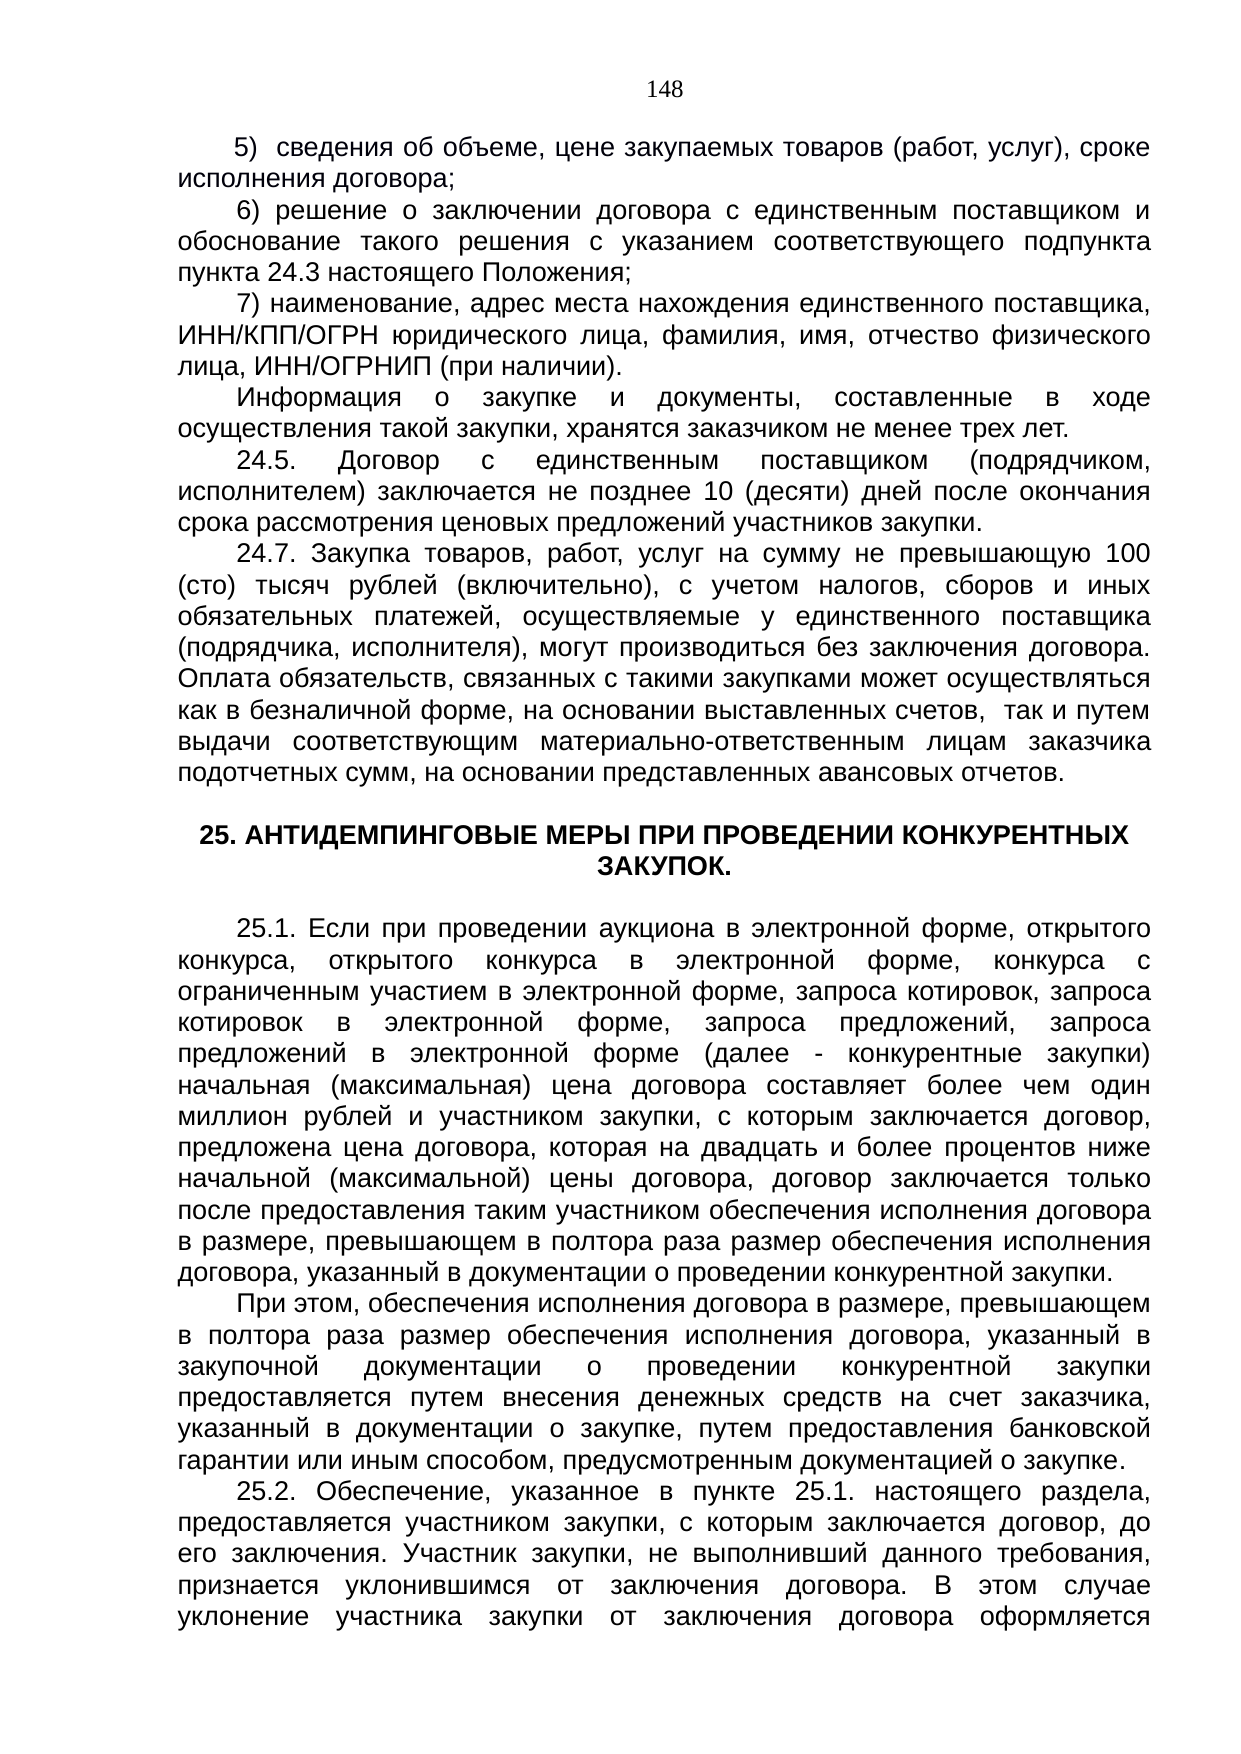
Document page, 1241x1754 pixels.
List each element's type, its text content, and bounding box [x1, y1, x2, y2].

text 25.1. Если при проведении аукциона в электронной форме, открытого конкурса, открытого конкурса в электронной форме, конкурса с ограниченным участием в электронной форме, запроса котировок, запроса котировок в электронной форме, запроса предложений, запроса предложений в электронной форме (далее - конкурентные закупки) начальная (максимальная) цена договора составляет более чем один миллион рублей и участником закупки, с которым заключается договор, предложена цена договора, которая на двадцать и более процентов ниже начальной (максимальной) цены договора, договор заключается только после предоставления таким участником обеспечения исполнения договора в размере, превышающем в полтора раза размер обеспечения исполнения договора, указанный в документации о проведении конкурентной закупки. [177, 912, 1152, 1287]
text 7) наименование, адрес места нахождения единственного поставщика, ИНН/КПП/ОГРН юридического лица, фамилия, имя, отчество физического лица, ИНН/ОГРНИП (при наличии). [177, 287, 1152, 381]
text 6) решение о заключении договора с единственным поставщиком и обоснование такого решения с указанием соответствующего подпункта пункта 24.3 настоящего Положения; [177, 194, 1152, 287]
text 5) сведения об объеме, цене закупаемых товаров (работ, услуг), сроке исполнения договора; [177, 131, 1152, 194]
text Информация о закупке и документы, составленные в ходе осуществления такой закупки, хранятся заказчиком не менее трех лет. [177, 381, 1152, 444]
text 24.5. Договор с единственным поставщиком (подрядчиком, исполнителем) заключается не позднее 10 (десяти) дней после окончания срока рассмотрения ценовых предложений участников закупки. [177, 444, 1152, 537]
text 25. АНТИДЕМПИНГОВЫЕ МЕРЫ ПРИ ПРОВЕДЕНИИ КОНКУРЕНТНЫХ ЗАКУПОК. [177, 819, 1152, 881]
text 24.7. Закупка товаров, работ, услуг на сумму не превышающую 100 (сто) тысяч рублей (включительно), с учетом налогов, сборов и иных обязательных платежей, осуществляемые у единственного поставщика (подрядчика, исполнителя), могут производиться без заключения договора. Оплата обязательств, связанных с такими закупками может осуществляться как в безналичной форме, на основании выставленных счетов, так и путем выдачи соответствующим материально-ответственным лицам заказчика подотчетных сумм, на основании представленных авансовых отчетов. [177, 537, 1152, 787]
text 25.2. Обеспечение, указанное в пункте 25.1. настоящего раздела, предоставляется участником закупки, с которым заключается договор, до его заключения. Участник закупки, не выполнивший данного требования, признается уклонившимся от заключения договора. В этом случае уклонение участника закупки от заключения договора оформляется [177, 1475, 1152, 1631]
text При этом, обеспечения исполнения договора в размере, превышающем в полтора раза размер обеспечения исполнения договора, указанный в закупочной документации о проведении конкурентной закупки предоставляется путем внесения денежных средств на счет заказчика, указанный в документации о закупке, путем предоставления банковской гарантии или иным способом, предусмотренным документацией о закупке. [177, 1287, 1152, 1475]
